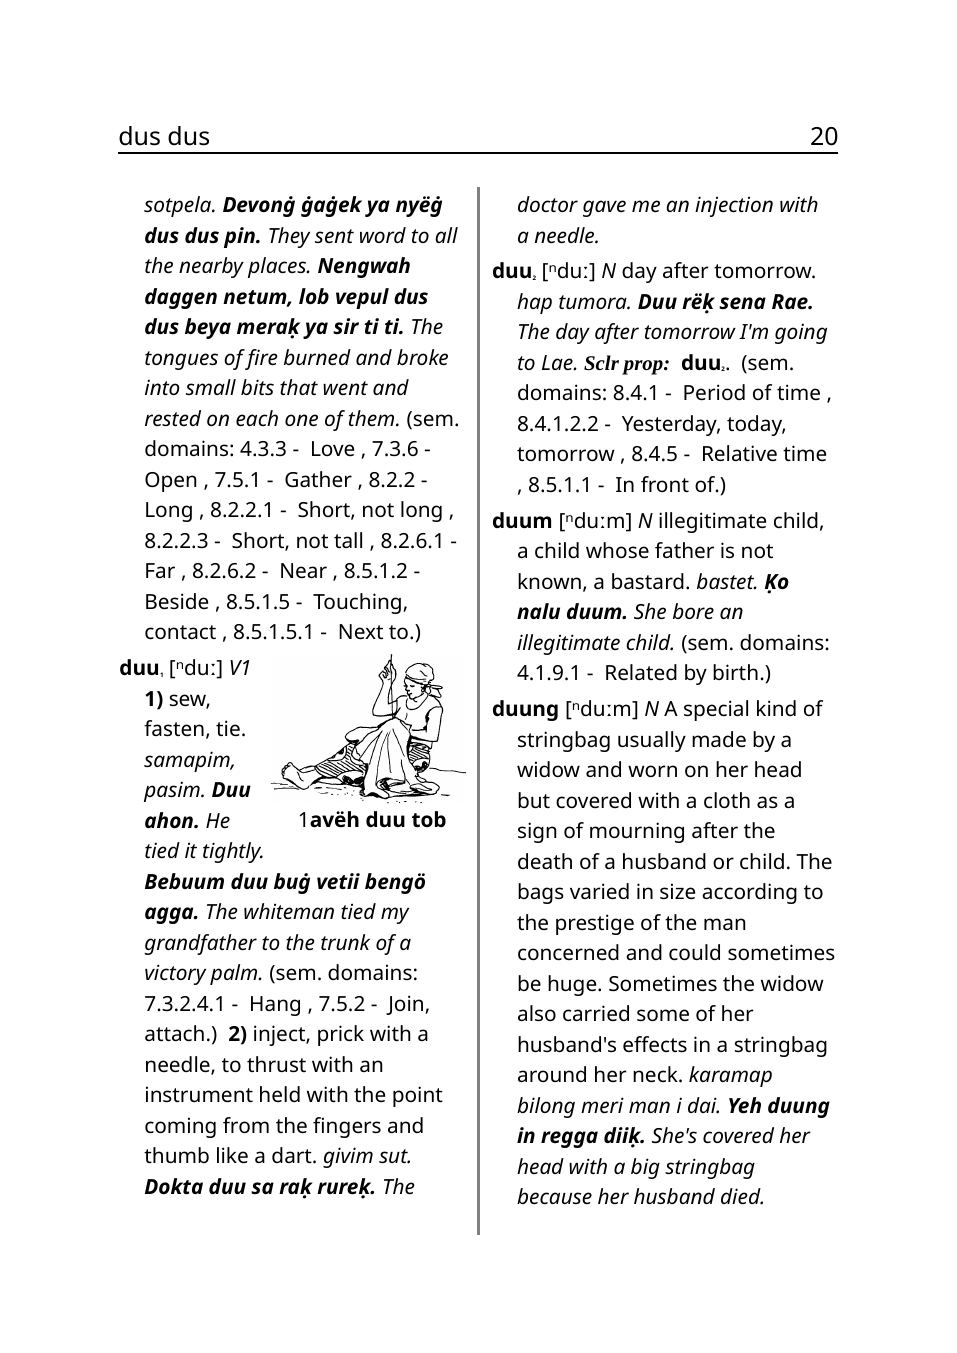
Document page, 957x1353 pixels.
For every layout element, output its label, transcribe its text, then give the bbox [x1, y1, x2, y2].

picture [270, 653, 466, 804]
text sotpela. Devonġ ġaġek ya nyëġ dus dus pin. They sent word to all the nearby places. Nengwah daggen netum, lob vepul dus dus beya meraḳ ya sir ti ti. The tongues of fire burned and broke into small bits that went and rested on each one of them. (sem. domains: 4.3.3 - Love , 7.3.6 - Open , 7.5.1 - Gather , 8.2.2 - Long , 8.2.2.1 - Short, not long , 8.2.2.3 - Short, not tall , 8.2.6.1 - Far , 8.2.6.2 - Near , 8.5.1.2 - Beside , 8.5.1.5 - Touching, contact , 8.5.1.5.1 - Next to.) [119, 188, 465, 650]
text duung [ⁿduːm] N A special kind of stringbag usually made by a widow and worn on her head but covered with a cloth as a sign of mourning after the death of a husband or child. The bags varied in size according to the prestige of the man concerned and could sometimes be huge. Sometimes the widow also carried some of her husband's effects in a stringbag around her neck. karamap bilong meri man i dai. Yeh duung in regga diiḳ. She's covered her head with a big stringbag because her husband died. [492, 691, 837, 1215]
text duu2 [ⁿduː] N day after tomorrow. hap tumora. Duu rëḳ sena Rae. The day after tomorrow I'm going to Lae. Sclr prop: duu2. (sem. domains: 8.4.1 - Period of time , 8.4.1.2.2 - Yesterday, today, tomorrow , 8.4.5 - Relative time , 8.5.1.1 - In front of.) [492, 253, 837, 503]
text duu1 [ⁿduː] V1 1) sew, fasten, tie. samapim, pasim. Duu ahon. He tied it tightly. Bebuum duu buġ vetii bengö agga. The whiteman tied my grandfather to the trunk of a victory palm. (sem. domains: 7.3.2.4.1 - Hang , 7.5.2 - Join, attach.) 2) inject, prick with a needle, to thrust with an instrument held with the point coming from the fingers and thumb like a dart. givim sut. Dokta duu sa raḳ rureḳ. The [119, 650, 465, 1205]
text 1avëh duu tob [280, 804, 465, 838]
text doctor gave me an injection with a needle. [492, 188, 837, 253]
text duum [ⁿduːm] N illegitimate child, a child whose father is not known, a bastard. bastet. Ḳo nalu duum. She bore an illegitimate child. (sem. domains: 4.1.9.1 - Related by birth.) [492, 503, 837, 691]
